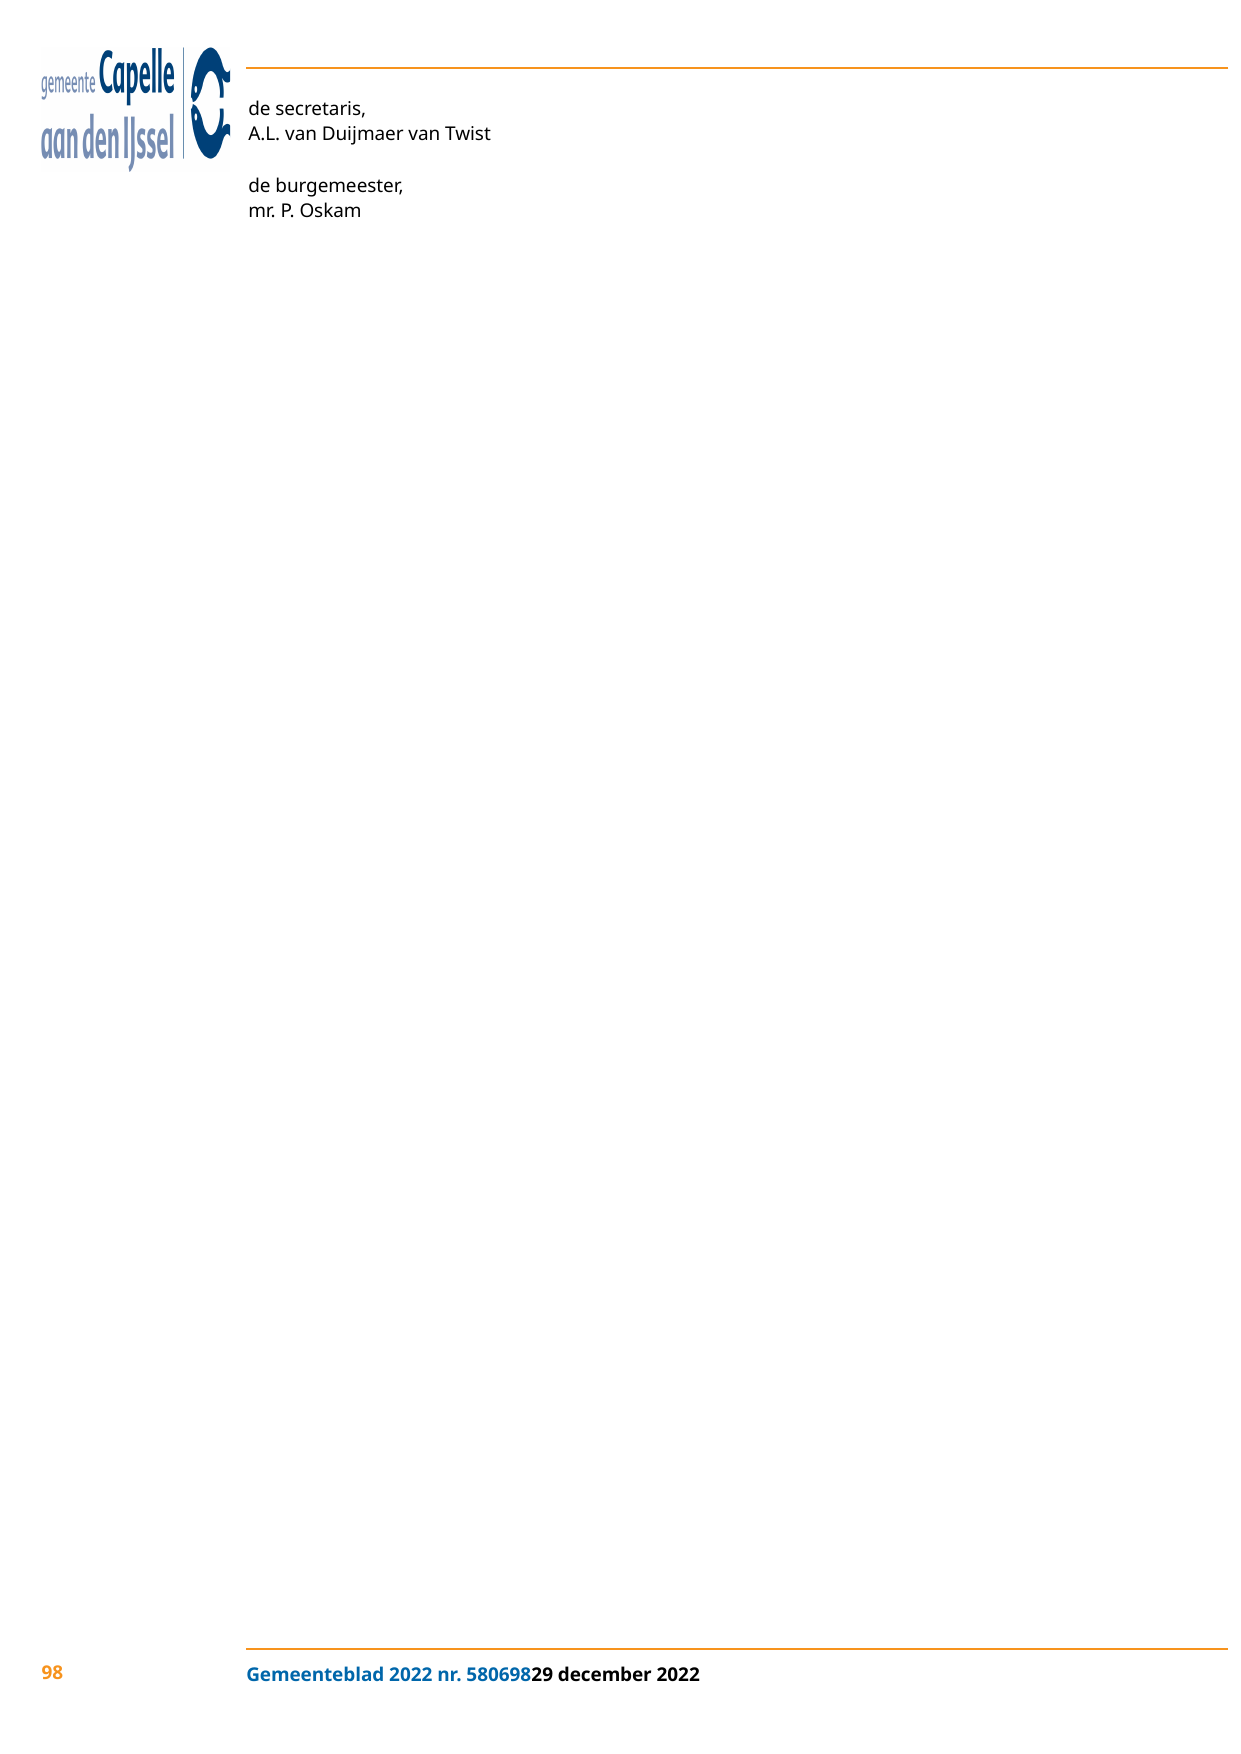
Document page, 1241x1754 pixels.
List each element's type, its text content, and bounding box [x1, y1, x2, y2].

text de burgemeester, [248, 172, 1152, 198]
text mr. P. Oskam [248, 198, 1152, 223]
text A.L. van Duijmaer van Twist [248, 121, 1152, 146]
picture [41, 47, 231, 172]
text de secretaris, [248, 95, 1152, 121]
